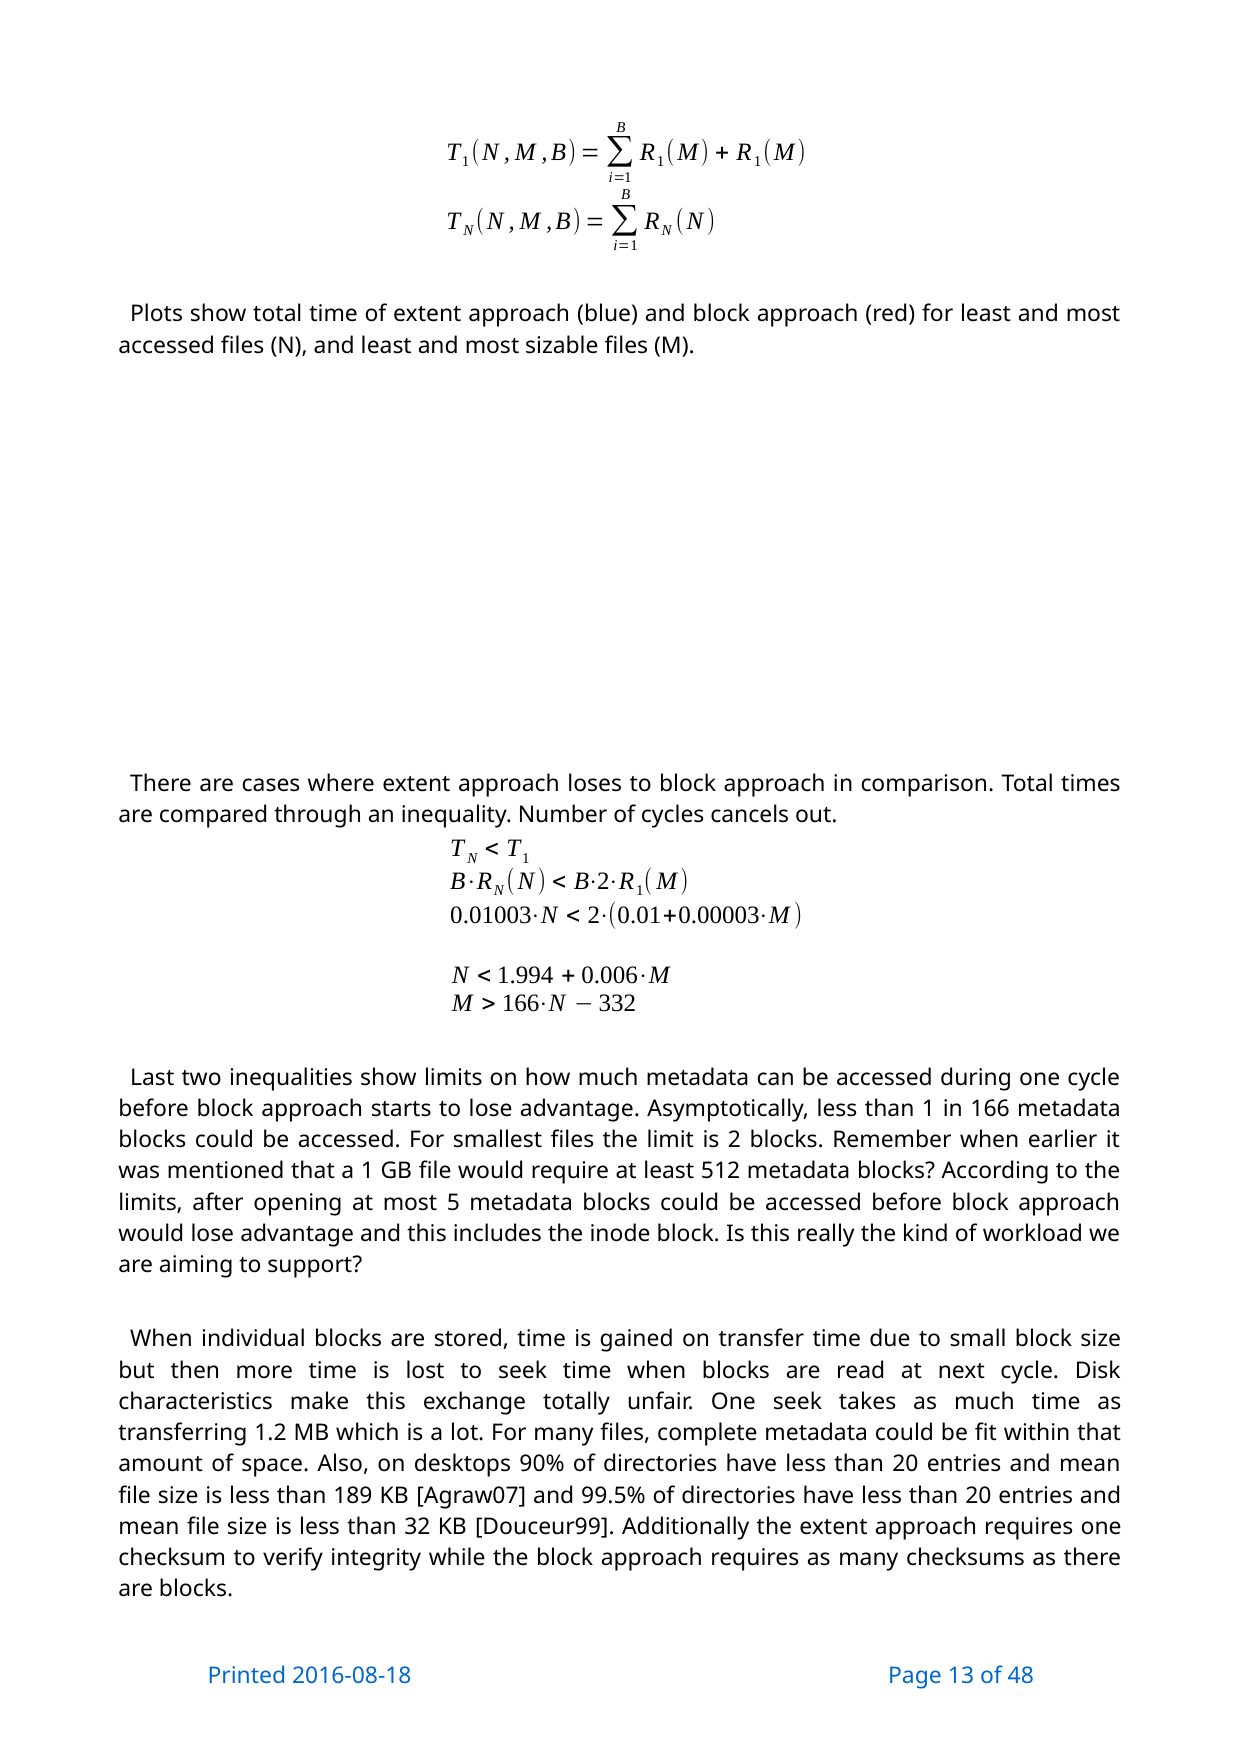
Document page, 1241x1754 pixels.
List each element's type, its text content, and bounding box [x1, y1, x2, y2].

text Last two inequalities show limits on how much metadata can be accessed during one cycle before block approach starts to lose advantage. Asymptotically, less than 1 in 166 metadata blocks could be accessed. For smallest files the limit is 2 blocks. Remember when earlier it was mentioned that a 1 GB file would require at least 512 metadata blocks? According to the limits, after opening at most 5 metadata blocks could be accessed before block approach would lose advantage and this includes the inode block. Is this really the kind of workload we are aiming to support? [118, 1060, 1122, 1279]
text There are cases where extent approach loses to block approach in comparison. Total times are compared through an inequality. Number of cycles cancels out. [118, 766, 1122, 829]
text When individual blocks are stored, time is gained on transfer time due to small block size but then more time is lost to seek time when blocks are read at next cycle. Disk characteristics make this exchange totally unfair. One seek takes as much time as transferring 1.2 MB which is a lot. For many files, complete metadata could be fit within that amount of space. Also, on desktops 90% of directories have less than 20 entries and mean file size is less than 189 KB [Agraw07] and 99.5% of directories have less than 20 entries and mean file size is less than 32 KB [Douceur99]. Additionally the extent approach requires one checksum to verify integrity while the block approach requires as many checksums as there are blocks. [118, 1322, 1122, 1603]
text Plots show total time of extent approach (blue) and block approach (red) for least and most accessed files (N), and least and most sizable files (M). [118, 297, 1122, 360]
